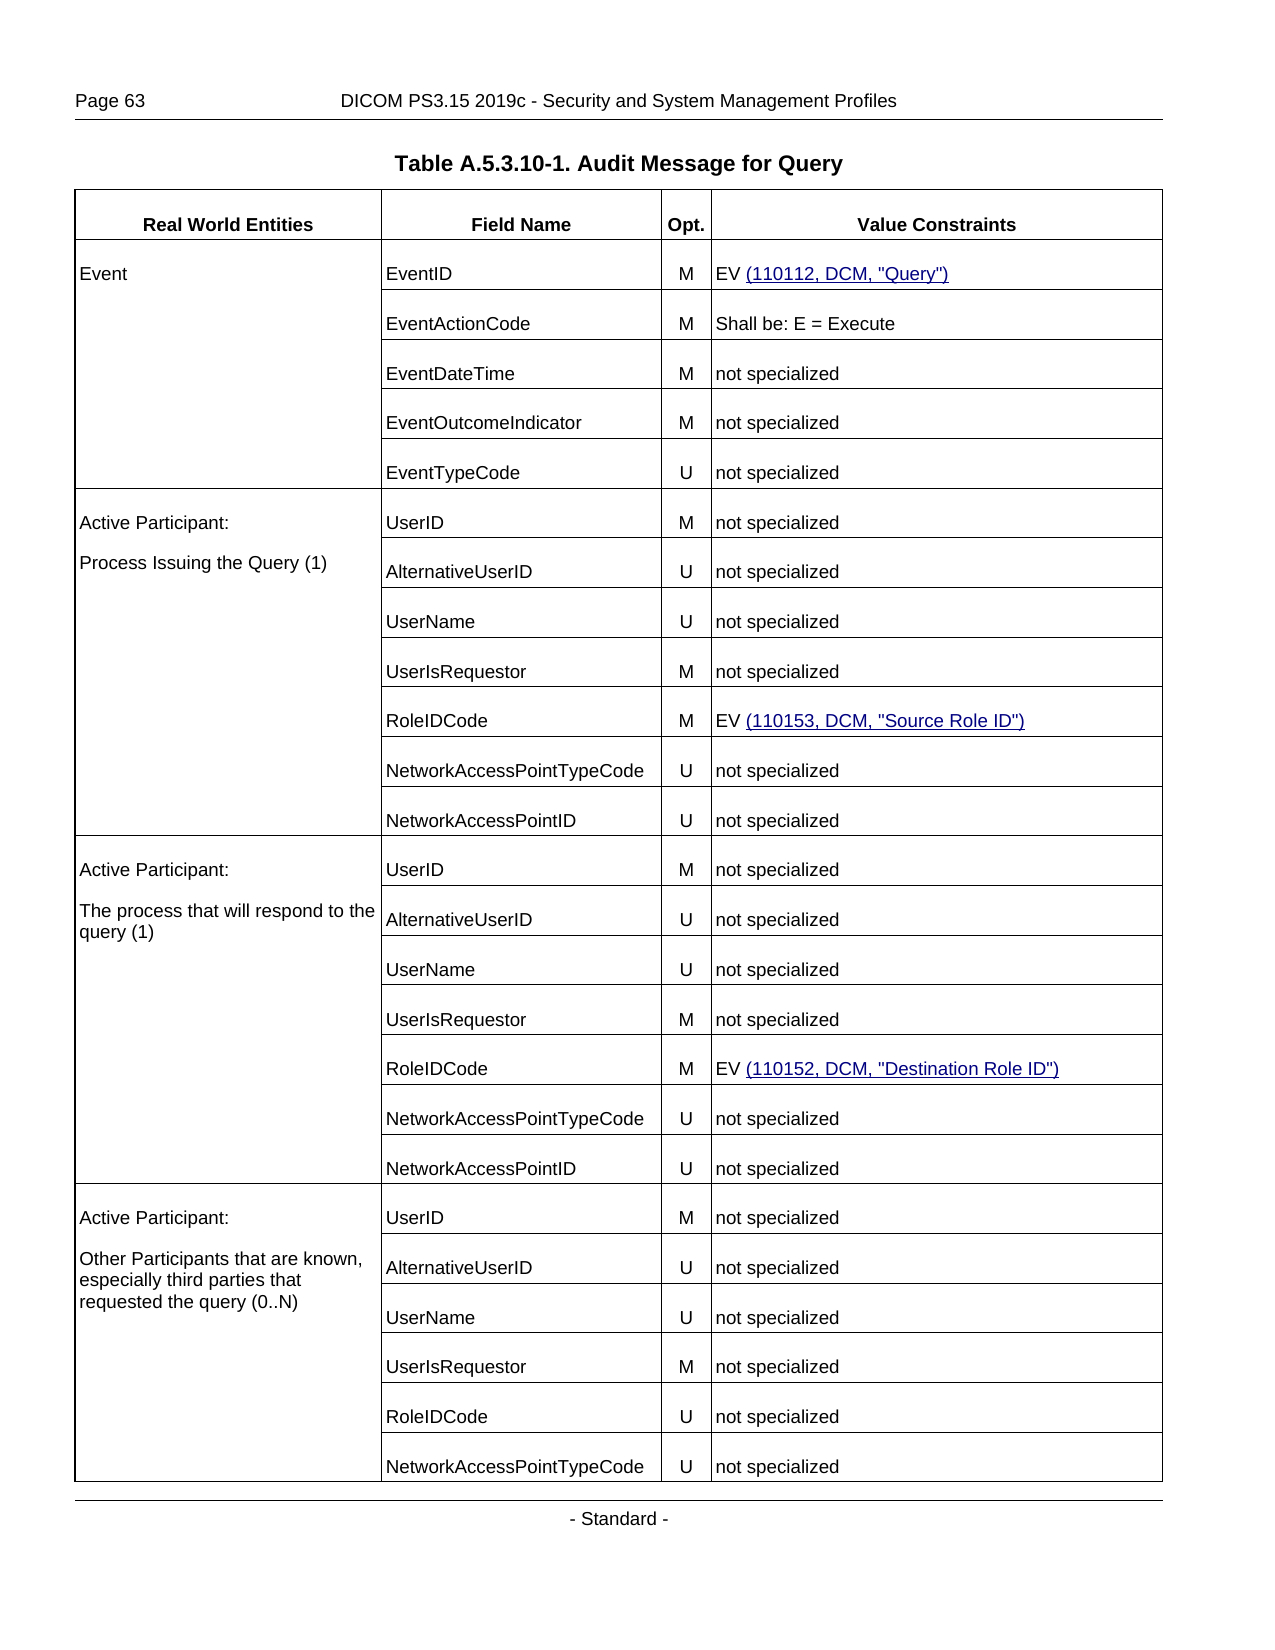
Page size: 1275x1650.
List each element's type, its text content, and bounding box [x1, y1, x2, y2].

table_cell not specialized [712, 936, 1162, 984]
table_cell M [662, 985, 711, 1034]
table_cell not specialized [712, 737, 1162, 786]
table_cell not specialized [712, 1135, 1162, 1183]
table_cell not specialized [712, 1234, 1162, 1282]
table_cell NetworkAccessPointID [382, 787, 661, 835]
table_cell not specialized [712, 787, 1162, 835]
table_cell not specialized [712, 638, 1162, 686]
table_cell U [662, 1234, 711, 1282]
table_cell UserID [382, 489, 661, 537]
table_cell M [662, 1035, 711, 1084]
table_header Real World Entities [76, 190, 381, 239]
table_cell not specialized [712, 389, 1162, 438]
table_cell not specialized [712, 1085, 1162, 1133]
table_cell NetworkAccessPointTypeCode [382, 1433, 661, 1481]
table_cell AlternativeUserID [382, 538, 661, 587]
table_cell U [662, 439, 711, 487]
table_cell not specialized [712, 1383, 1162, 1432]
table_cell M [662, 290, 711, 338]
table_cell not specialized [712, 1184, 1162, 1233]
table_cell M [662, 638, 711, 686]
table_cell RoleIDCode [382, 1383, 661, 1432]
table_cell not specialized [712, 538, 1162, 587]
table_cell AlternativeUserID [382, 1234, 661, 1282]
table_cell UserName [382, 936, 661, 984]
table_cell M [662, 340, 711, 388]
table_cell not specialized [712, 886, 1162, 935]
table_cell EventID [382, 240, 661, 289]
table_cell M [662, 1184, 711, 1233]
table_cell not specialized [712, 489, 1162, 537]
table_cell Event [76, 240, 381, 487]
table_cell U [662, 737, 711, 786]
table_header Opt. [662, 190, 711, 239]
table_cell U [662, 1433, 711, 1481]
table_cell M [662, 836, 711, 885]
table_cell AlternativeUserID [382, 886, 661, 935]
table_cell not specialized [712, 439, 1162, 487]
table_cell EV (110152, DCM, "Destination Role ID") [712, 1035, 1162, 1084]
table_cell M [662, 389, 711, 438]
table_cell not specialized [712, 588, 1162, 637]
table_cell M [662, 240, 711, 289]
table_cell M [662, 489, 711, 537]
table_cell UserID [382, 1184, 661, 1233]
table_cell EventDateTime [382, 340, 661, 388]
table_cell NetworkAccessPointID [382, 1135, 661, 1183]
table_cell EV (110112, DCM, "Query") [712, 240, 1162, 289]
table_cell UserIsRequestor [382, 985, 661, 1034]
table_cell RoleIDCode [382, 687, 661, 736]
table_cell U [662, 1383, 711, 1432]
table_cell EventActionCode [382, 290, 661, 338]
table_cell not specialized [712, 985, 1162, 1034]
table_cell Shall be: E = Execute [712, 290, 1162, 338]
table_cell not specialized [712, 1333, 1162, 1382]
table_cell U [662, 936, 711, 984]
table_cell NetworkAccessPointTypeCode [382, 737, 661, 786]
table_cell M [662, 1333, 711, 1382]
table_cell U [662, 787, 711, 835]
table_cell UserIsRequestor [382, 1333, 661, 1382]
table_cell UserName [382, 588, 661, 637]
table_cell not specialized [712, 1433, 1162, 1481]
table_cell RoleIDCode [382, 1035, 661, 1084]
table_cell UserID [382, 836, 661, 885]
table_cell Active Participant: Other Participants that are known, especially third parties that requested the query (0..N) [76, 1184, 381, 1481]
table_cell M [662, 687, 711, 736]
table_cell UserName [382, 1284, 661, 1332]
table_cell Active Participant: The process that will respond to the query (1) [76, 836, 381, 1183]
table_cell UserIsRequestor [382, 638, 661, 686]
text Table A.5.3.10-1. Audit Message for Query [75, 150, 1162, 176]
table_cell U [662, 1284, 711, 1332]
table_cell EventTypeCode [382, 439, 661, 487]
table_cell EventOutcomeIndicator [382, 389, 661, 438]
table_cell EV (110153, DCM, "Source Role ID") [712, 687, 1162, 736]
table_header Value Constraints [712, 190, 1162, 239]
table_cell U [662, 588, 711, 637]
table_header Field Name [382, 190, 661, 239]
table_cell U [662, 538, 711, 587]
table_cell not specialized [712, 836, 1162, 885]
table_cell U [662, 886, 711, 935]
table_cell Active Participant: Process Issuing the Query (1) [76, 489, 381, 835]
table_cell not specialized [712, 1284, 1162, 1332]
table_cell not specialized [712, 340, 1162, 388]
table_cell NetworkAccessPointTypeCode [382, 1085, 661, 1133]
table_cell U [662, 1085, 711, 1133]
table_cell U [662, 1135, 711, 1183]
